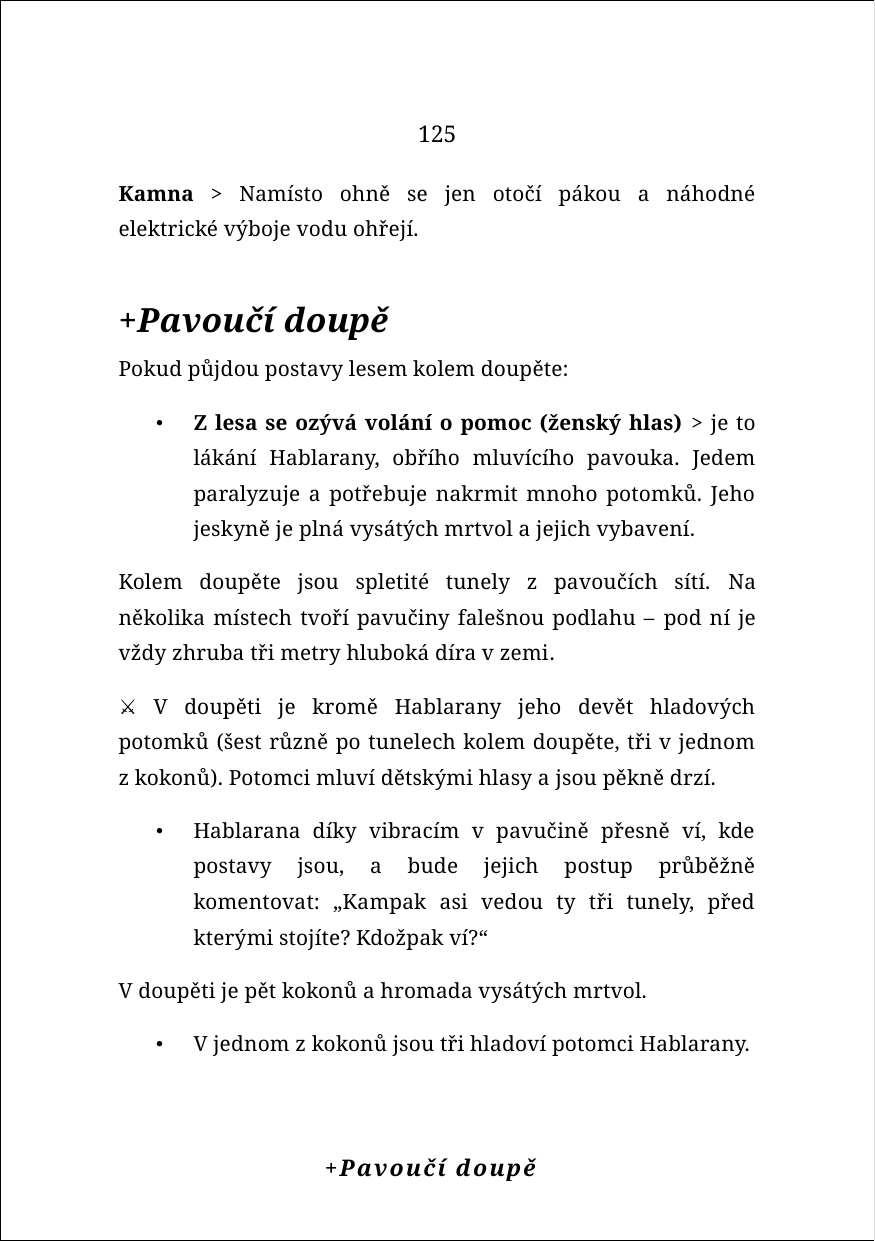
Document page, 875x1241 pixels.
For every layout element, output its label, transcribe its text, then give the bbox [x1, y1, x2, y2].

text Pokud půjdou postavy lesem kolem doupěte: [118, 354, 756, 383]
text V doupěti je pět kokonů a hromada vysátých mrtvol. [118, 976, 756, 1004]
text ⚔ V doupěti je kromě Hablarany jeho devět hladových potomků (šest různě po tunelech kolem doupěte, tři v jednom z kokonů). Potomci mluví dětskými hlasy a jsou pěkně drzí. [118, 692, 756, 791]
subtitle +Pavoučí doupě [118, 297, 756, 343]
list V jednom z kokonů jsou tři hladoví potomci Hablarany. [156, 1029, 756, 1057]
list Z lesa se ozývá volání o pomoc (ženský hlas) > je to lákání Hablarany, obřího mluvícího pavouka. Jedem paralyzuje a potřebuje nakrmit mnoho potomků. Jeho jeskyně je plná vysátých mrtvol a jejich vybavení. [156, 408, 756, 543]
text Kolem doupěte jsou spletité tunely z pavoučích sítí. Na několika místech tvoří pavučiny falešnou podlahu – pod ní je vždy zhruba tři metry hluboká díra v zemi. [118, 567, 756, 667]
list Hablarana díky vibracím v pavučině přesně ví, kde postavy jsou, a bude jejich postup průběžně komentovat: „Kampak asi vedou ty tři tunely, před kterými stojíte? Kdožpak ví?“ [156, 816, 756, 951]
text Kamna > Namísto ohně se jen otočí pákou a náhodné elektrické výboje vodu ohřejí. [118, 179, 756, 243]
